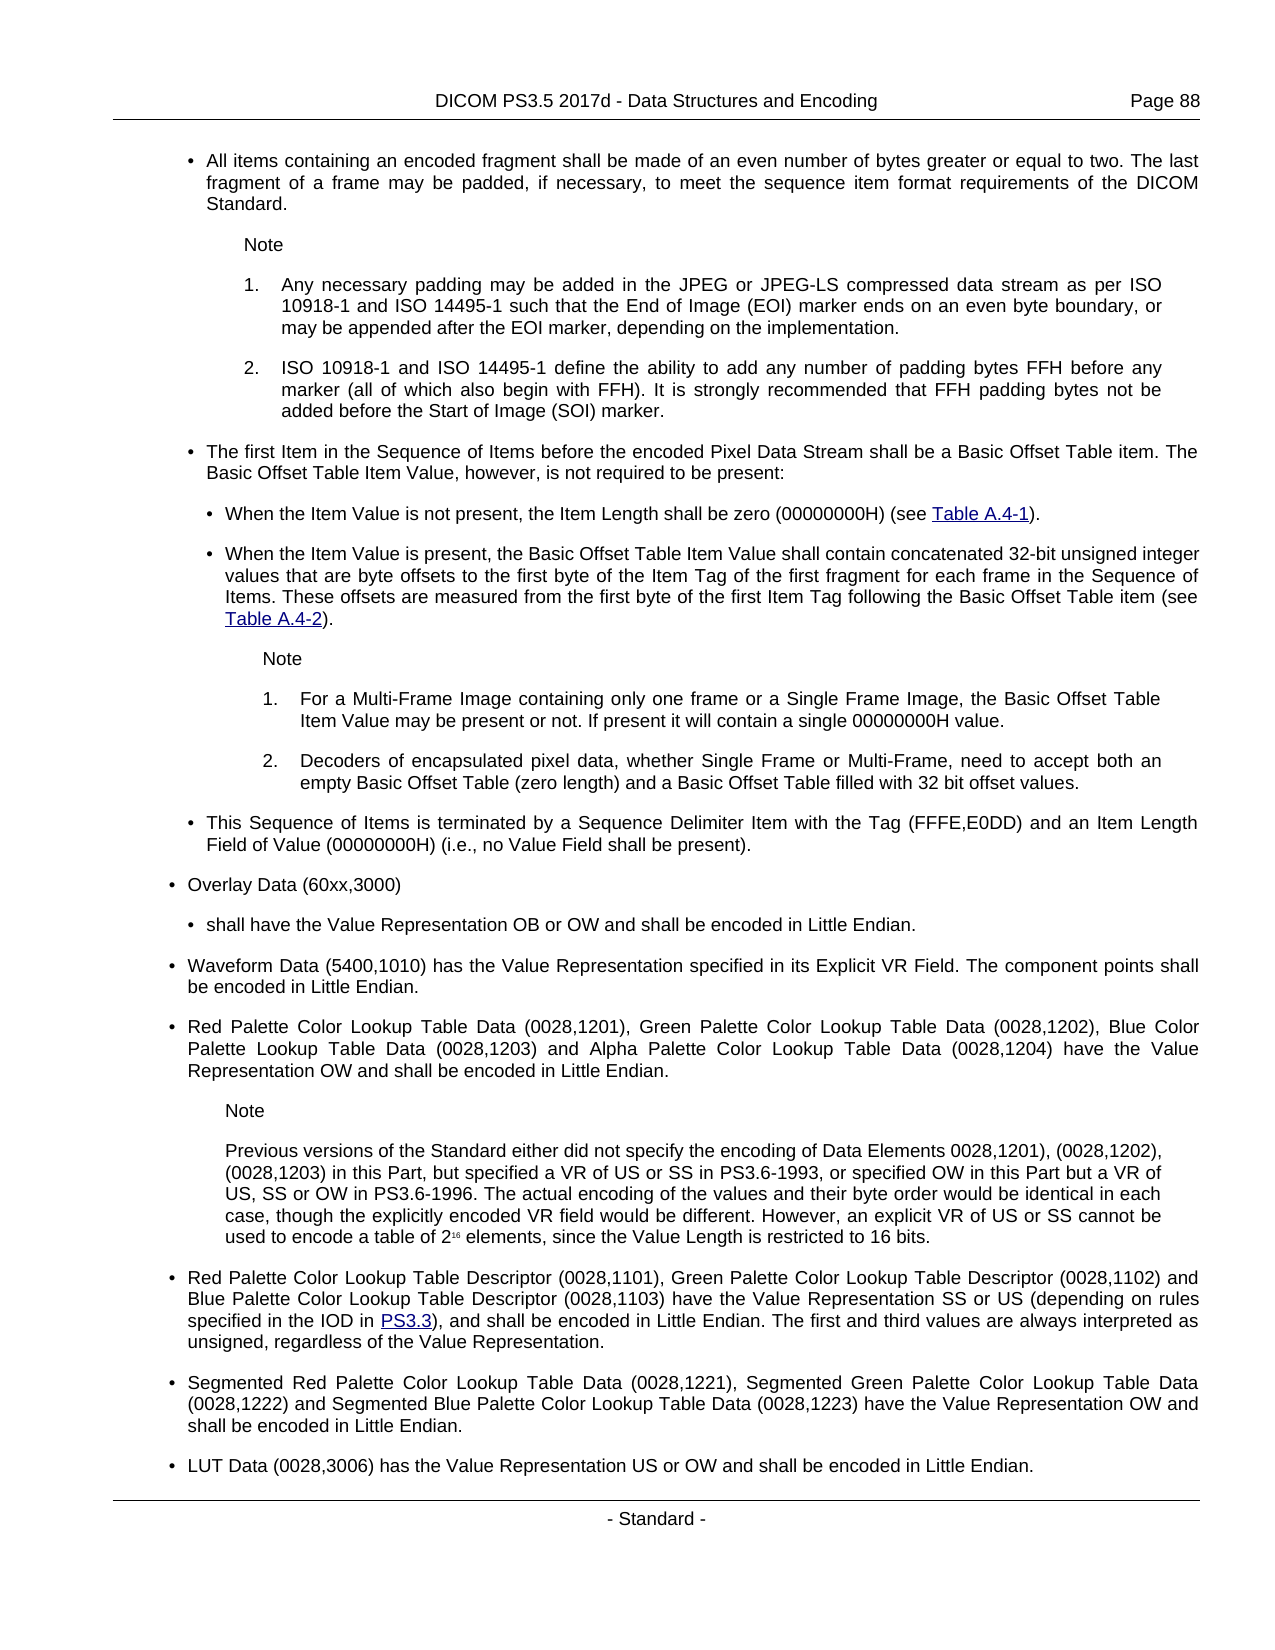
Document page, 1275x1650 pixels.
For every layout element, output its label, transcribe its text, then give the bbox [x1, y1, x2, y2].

list Note [225, 233, 1162, 255]
list Overlay Data (60xx,3000) [169, 874, 1200, 895]
list This Sequence of Items is terminated by a Sequence Delimiter Item with the Tag (FFFE,E0DD) and an Item Length Field of Value (00000000H) (i.e., no Value Field shall be present). [187, 812, 1200, 855]
list Waveform Data (5400,1010) has the Value Representation specified in its Explicit VR Field. The component points shall be encoded in Little Endian. [169, 954, 1200, 997]
list Decoders of encapsulated pixel data, whether Single Frame or Multi-Frame, need to accept both an empty Basic Offset Table (zero length) and a Basic Offset Table filled with 32 bit offset values. [262, 750, 1162, 793]
list The first Item in the Sequence of Items before the encoded Pixel Data Stream shall be a Basic Offset Table item. The Basic Offset Table Item Value, however, is not required to be present: [187, 441, 1200, 484]
list Note [244, 648, 1162, 669]
list Previous versions of the Standard either did not specify the encoding of Data Elements 0028,1201), (0028,1202), (0028,1203) in this Part, but specified a VR of US or SS in PS3.6-1993, or specified OW in this Part but a VR of US, SS or OW in PS3.6-1996. The actual encoding of the values and their byte order would be identical in each case, though the explicitly encoded VR field would be different. However, an explicit VR of US or SS cannot be used to encode a table of 216 elements, since the Value Length is restricted to 16 bits. [206, 1140, 1162, 1248]
list When the Item Value is not present, the Item Length shall be zero (00000000H) (see Table A.4-1). [206, 502, 1200, 524]
list Any necessary padding may be added in the JPEG or JPEG-LS compressed data stream as per ISO 10918-1 and ISO 14495-1 such that the End of Image (EOI) marker ends on an even byte boundary, or may be appended after the EOI marker, depending on the implementation. [244, 274, 1162, 338]
list For a Multi-Frame Image containing only one frame or a Single Frame Image, the Basic Offset Table Item Value may be present or not. If present it will contain a single 00000000H value. [262, 688, 1162, 731]
list When the Item Value is present, the Basic Offset Table Item Value shall contain concatenated 32-bit unsigned integer values that are byte offsets to the first byte of the Item Tag of the first fragment for each frame in the Sequence of Items. These offsets are measured from the first byte of the first Item Tag following the Basic Offset Table item (see Table A.4-2). [206, 543, 1200, 629]
list ISO 10918-1 and ISO 14495-1 define the ability to add any number of padding bytes FFH before any marker (all of which also begin with FFH). It is strongly recommended that FFH padding bytes not be added before the Start of Image (SOI) marker. [244, 357, 1162, 422]
list Red Palette Color Lookup Table Descriptor (0028,1101), Green Palette Color Lookup Table Descriptor (0028,1102) and Blue Palette Color Lookup Table Descriptor (0028,1103) have the Value Representation SS or US (depending on rules specified in the IOD in PS3.3), and shall be encoded in Little Endian. The first and third values are always interpreted as unsigned, regardless of the Value Representation. [169, 1267, 1200, 1353]
list LUT Data (0028,3006) has the Value Representation US or OW and shall be encoded in Little Endian. [169, 1455, 1200, 1477]
list shall have the Value Representation OB or OW and shall be encoded in Little Endian. [187, 914, 1200, 936]
list Note [206, 1100, 1162, 1121]
list All items containing an encoded fragment shall be made of an even number of bytes greater or equal to two. The last fragment of a frame may be padded, if necessary, to meet the sequence item format requirements of the DICOM Standard. [187, 150, 1200, 215]
list Red Palette Color Lookup Table Data (0028,1201), Green Palette Color Lookup Table Data (0028,1202), Blue Color Palette Lookup Table Data (0028,1203) and Alpha Palette Color Lookup Table Data (0028,1204) have the Value Representation OW and shall be encoded in Little Endian. [169, 1016, 1200, 1081]
list Segmented Red Palette Color Lookup Table Data (0028,1221), Segmented Green Palette Color Lookup Table Data (0028,1222) and Segmented Blue Palette Color Lookup Table Data (0028,1223) have the Value Representation OW and shall be encoded in Little Endian. [169, 1372, 1200, 1436]
